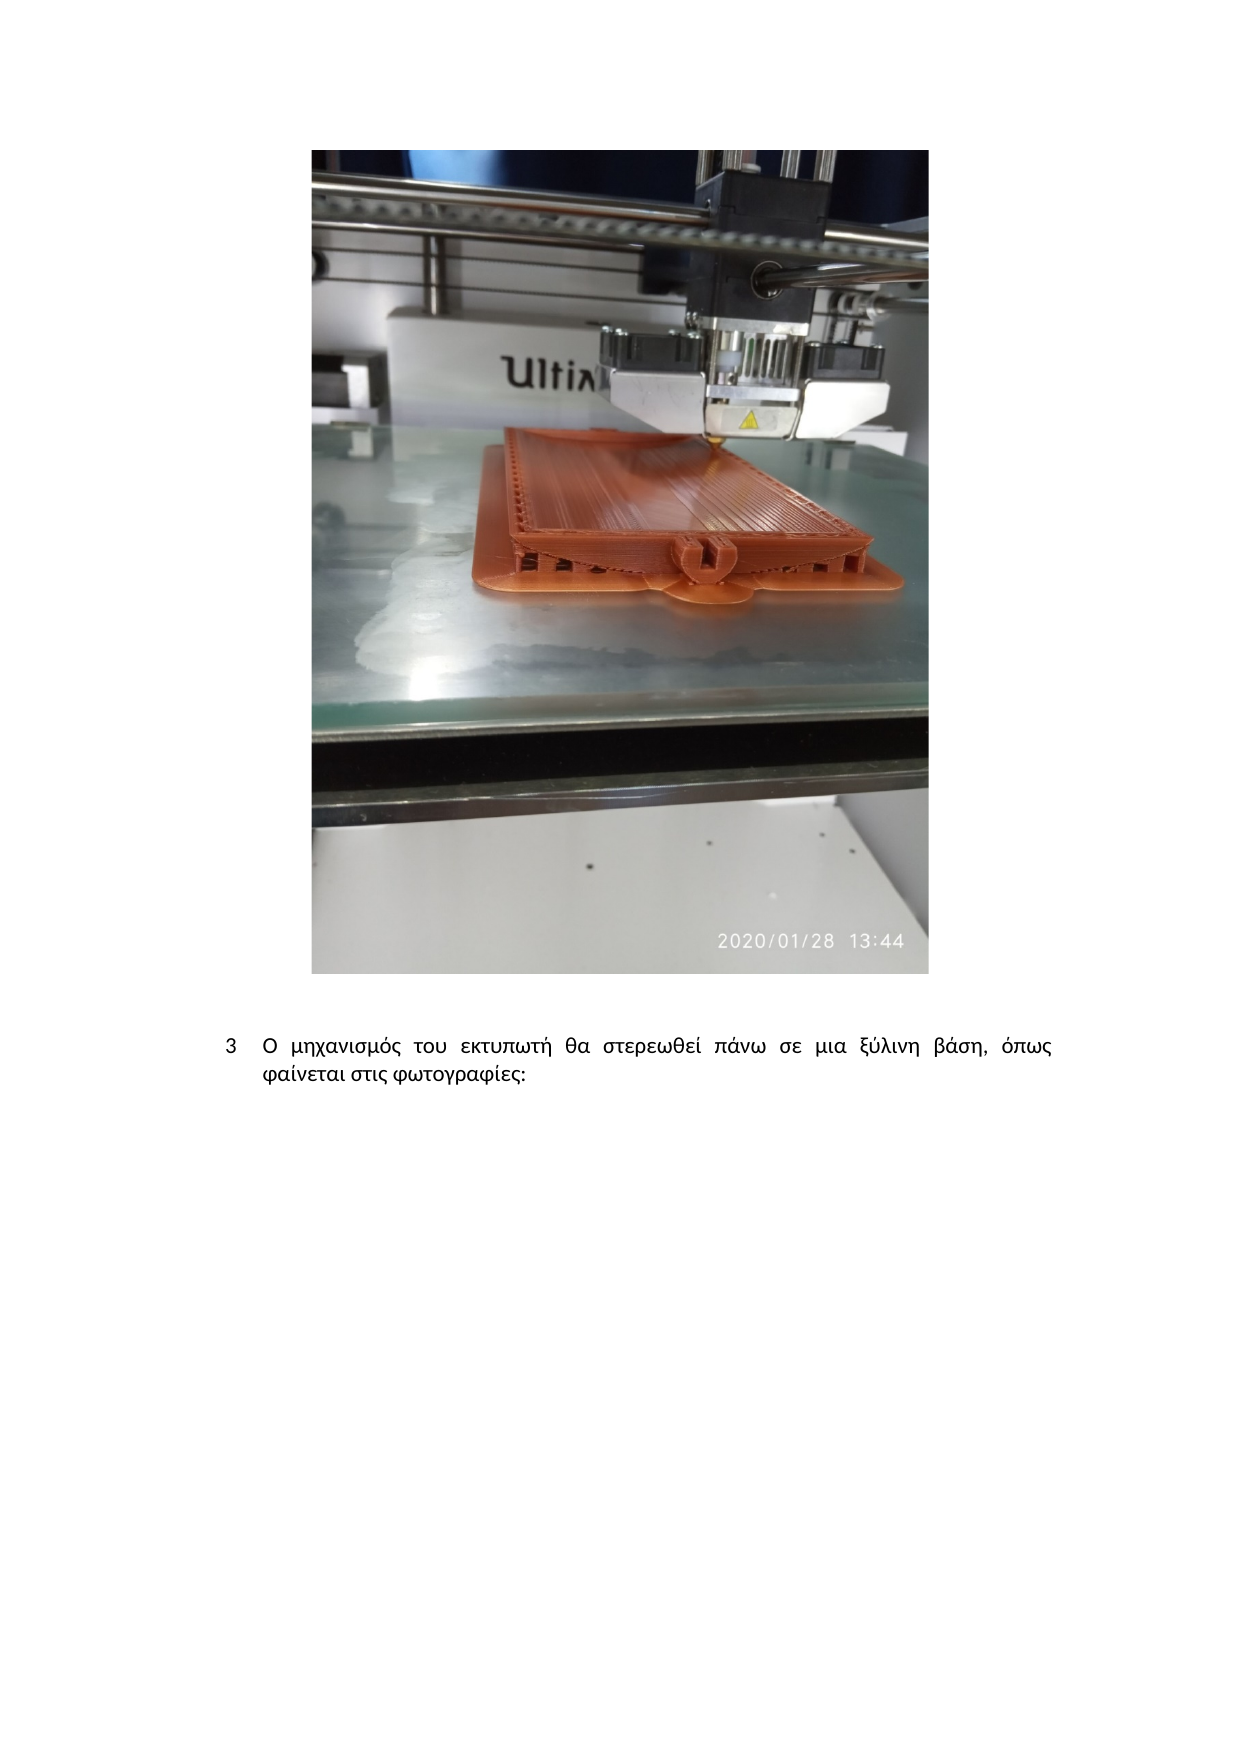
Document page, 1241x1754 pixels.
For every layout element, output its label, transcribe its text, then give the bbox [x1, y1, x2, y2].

list Ο μηχανισμός του εκτυπωτή θα στερεωθεί πάνω σε μια ξύλινη βάση, όπως φαίνεται στις φωτογραφίες: [225, 1032, 1053, 1088]
picture [311, 150, 929, 974]
